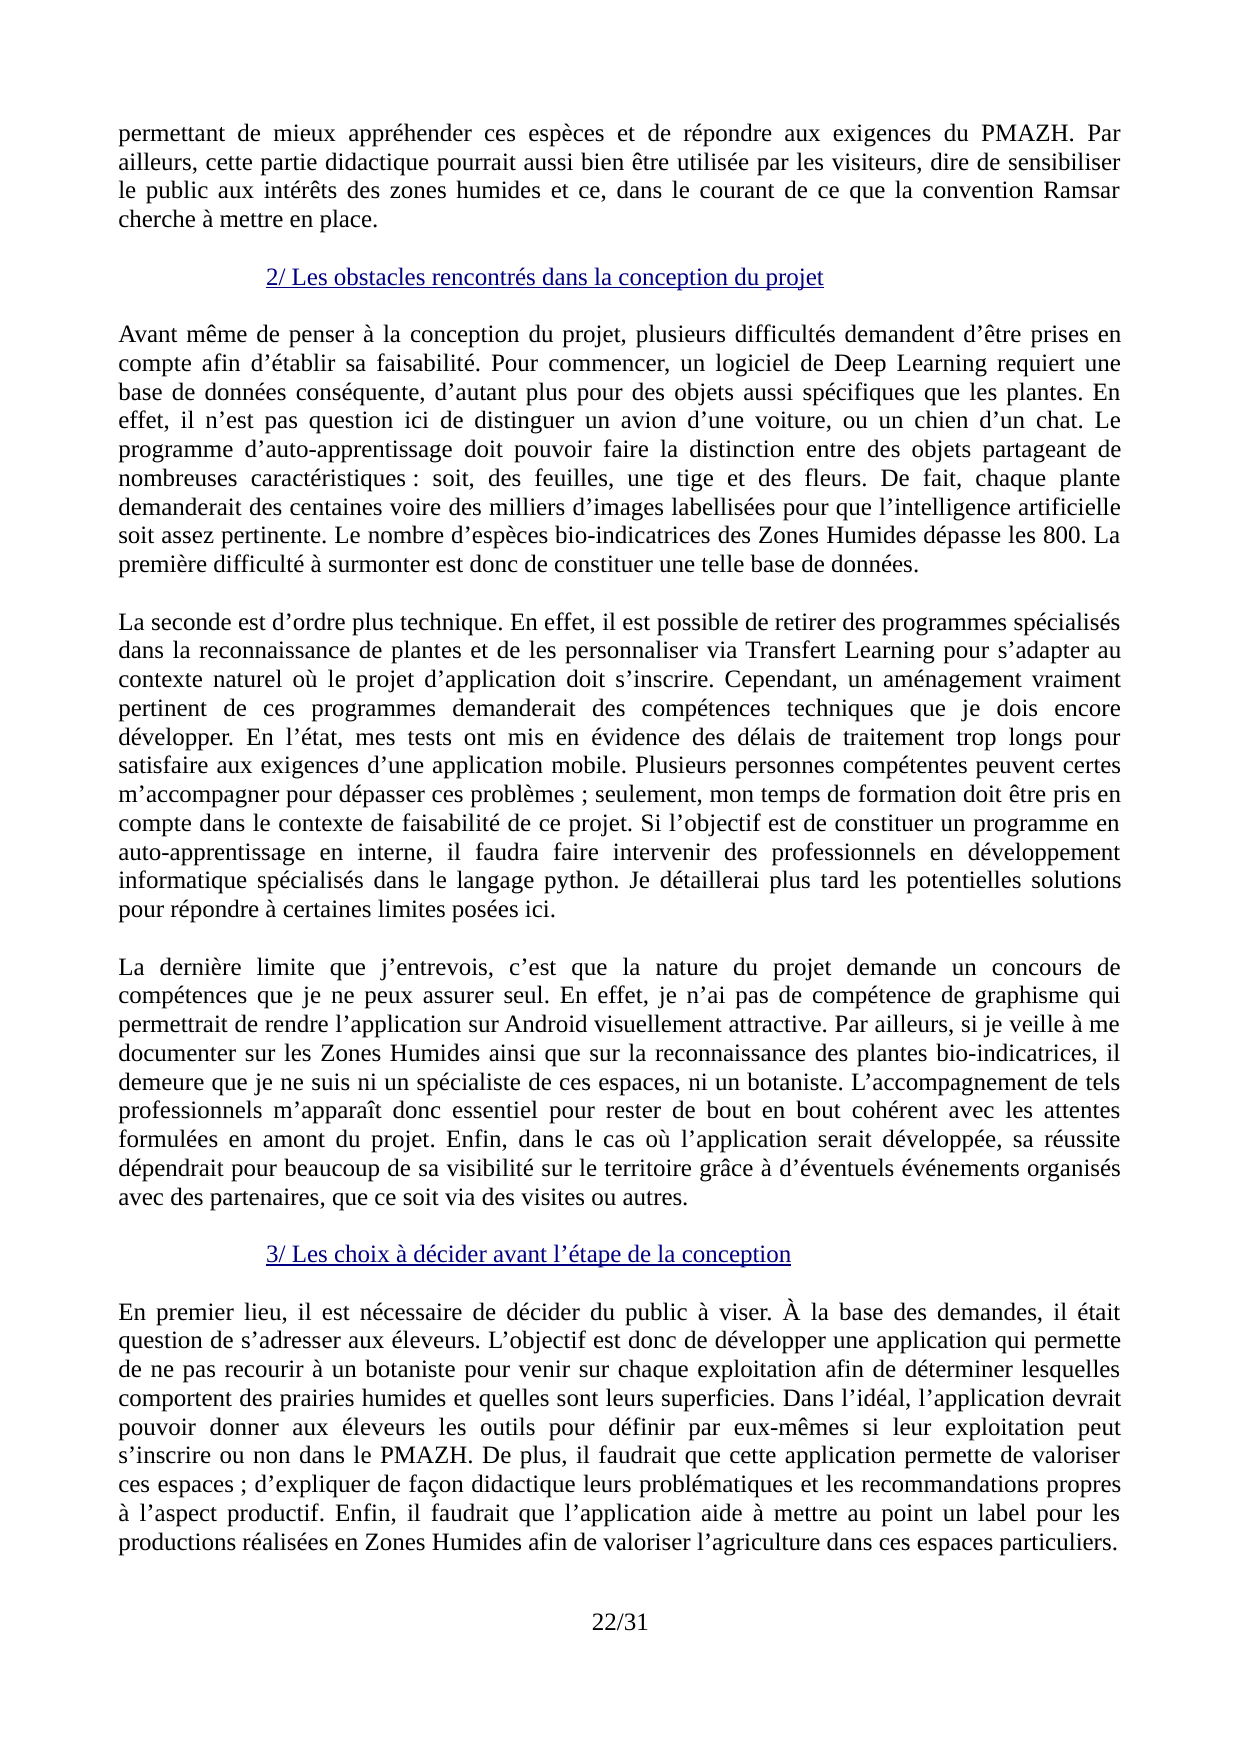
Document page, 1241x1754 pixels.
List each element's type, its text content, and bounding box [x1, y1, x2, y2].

text La dernière limite que j’entrevois, c’est que la nature du projet demande un concours de compétences que je ne peux assurer seul. En effet, je n’ai pas de compétence de graphisme qui permettrait de rendre l’application sur Android visuellement attractive. Par ailleurs, si je veille à me documenter sur les Zones Humides ainsi que sur la reconnaissance des plantes bio-indicatrices, il demeure que je ne suis ni un spécialiste de ces espaces, ni un botaniste. L’accompagnement de tels professionnels m’apparaît donc essentiel pour rester de bout en bout cohérent avec les attentes formulées en amont du projet. Enfin, dans le cas où l’application serait développée, sa réussite dépendrait pour beaucoup de sa visibilité sur le territoire grâce à d’éventuels événements organisés avec des partenaires, que ce soit via des visites ou autres. [118, 952, 1122, 1211]
text Avant même de penser à la conception du projet, plusieurs difficultés demandent d’être prises en compte afin d’établir sa faisabilité. Pour commencer, un logiciel de Deep Learning requiert une base de données conséquente, d’autant plus pour des objets aussi spécifiques que les plantes. En effet, il n’est pas question ici de distinguer un avion d’une voiture, ou un chien d’un chat. Le programme d’auto-apprentissage doit pouvoir faire la distinction entre des objets partageant de nombreuses caractéristiques : soit, des feuilles, une tige et des fleurs. De fait, chaque plante demanderait des centaines voire des milliers d’images labellisées pour que l’intelligence artificielle soit assez pertinente. Le nombre d’espèces bio-indicatrices des Zones Humides dépasse les 800. La première difficulté à surmonter est donc de constituer une telle base de données. [118, 319, 1122, 578]
text permettant de mieux appréhender ces espèces et de répondre aux exigences du PMAZH. Par ailleurs, cette partie didactique pourrait aussi bien être utilisée par les visiteurs, dire de sensibiliser le public aux intérêts des zones humides et ce, dans le courant de ce que la convention Ramsar cherche à mettre en place. [118, 118, 1122, 233]
text 2/ Les obstacles rencontrés dans la conception du projet [118, 262, 1122, 291]
text En premier lieu, il est nécessaire de décider du public à viser. À la base des demandes, il était question de s’adresser aux éleveurs. L’objectif est donc de développer une application qui permette de ne pas recourir à un botaniste pour venir sur chaque exploitation afin de déterminer lesquelles comportent des prairies humides et quelles sont leurs superficies. Dans l’idéal, l’application devrait pouvoir donner aux éleveurs les outils pour définir par eux-mêmes si leur exploitation peut s’inscrire ou non dans le PMAZH. De plus, il faudrait que cette application permette de valoriser ces espaces ; d’expliquer de façon didactique leurs problématiques et les recommandations propres à l’aspect productif. Enfin, il faudrait que l’application aide à mettre au point un label pour les productions réalisées en Zones Humides afin de valoriser l’agriculture dans ces espaces particuliers. [118, 1297, 1122, 1556]
text La seconde est d’ordre plus technique. En effet, il est possible de retirer des programmes spécialisés dans la reconnaissance de plantes et de les personnaliser via Transfert Learning pour s’adapter au contexte naturel où le projet d’application doit s’inscrire. Cependant, un aménagement vraiment pertinent de ces programmes demanderait des compétences techniques que je dois encore développer. En l’état, mes tests ont mis en évidence des délais de traitement trop longs pour satisfaire aux exigences d’une application mobile. Plusieurs personnes compétentes peuvent certes m’accompagner pour dépasser ces problèmes ; seulement, mon temps de formation doit être pris en compte dans le contexte de faisabilité de ce projet. Si l’objectif est de constituer un programme en auto-apprentissage en interne, il faudra faire intervenir des professionnels en développement informatique spécialisés dans le langage python. Je détaillerai plus tard les potentielles solutions pour répondre à certaines limites posées ici. [118, 607, 1122, 923]
text 3/ Les choix à décider avant l’étape de la conception [118, 1239, 1122, 1268]
